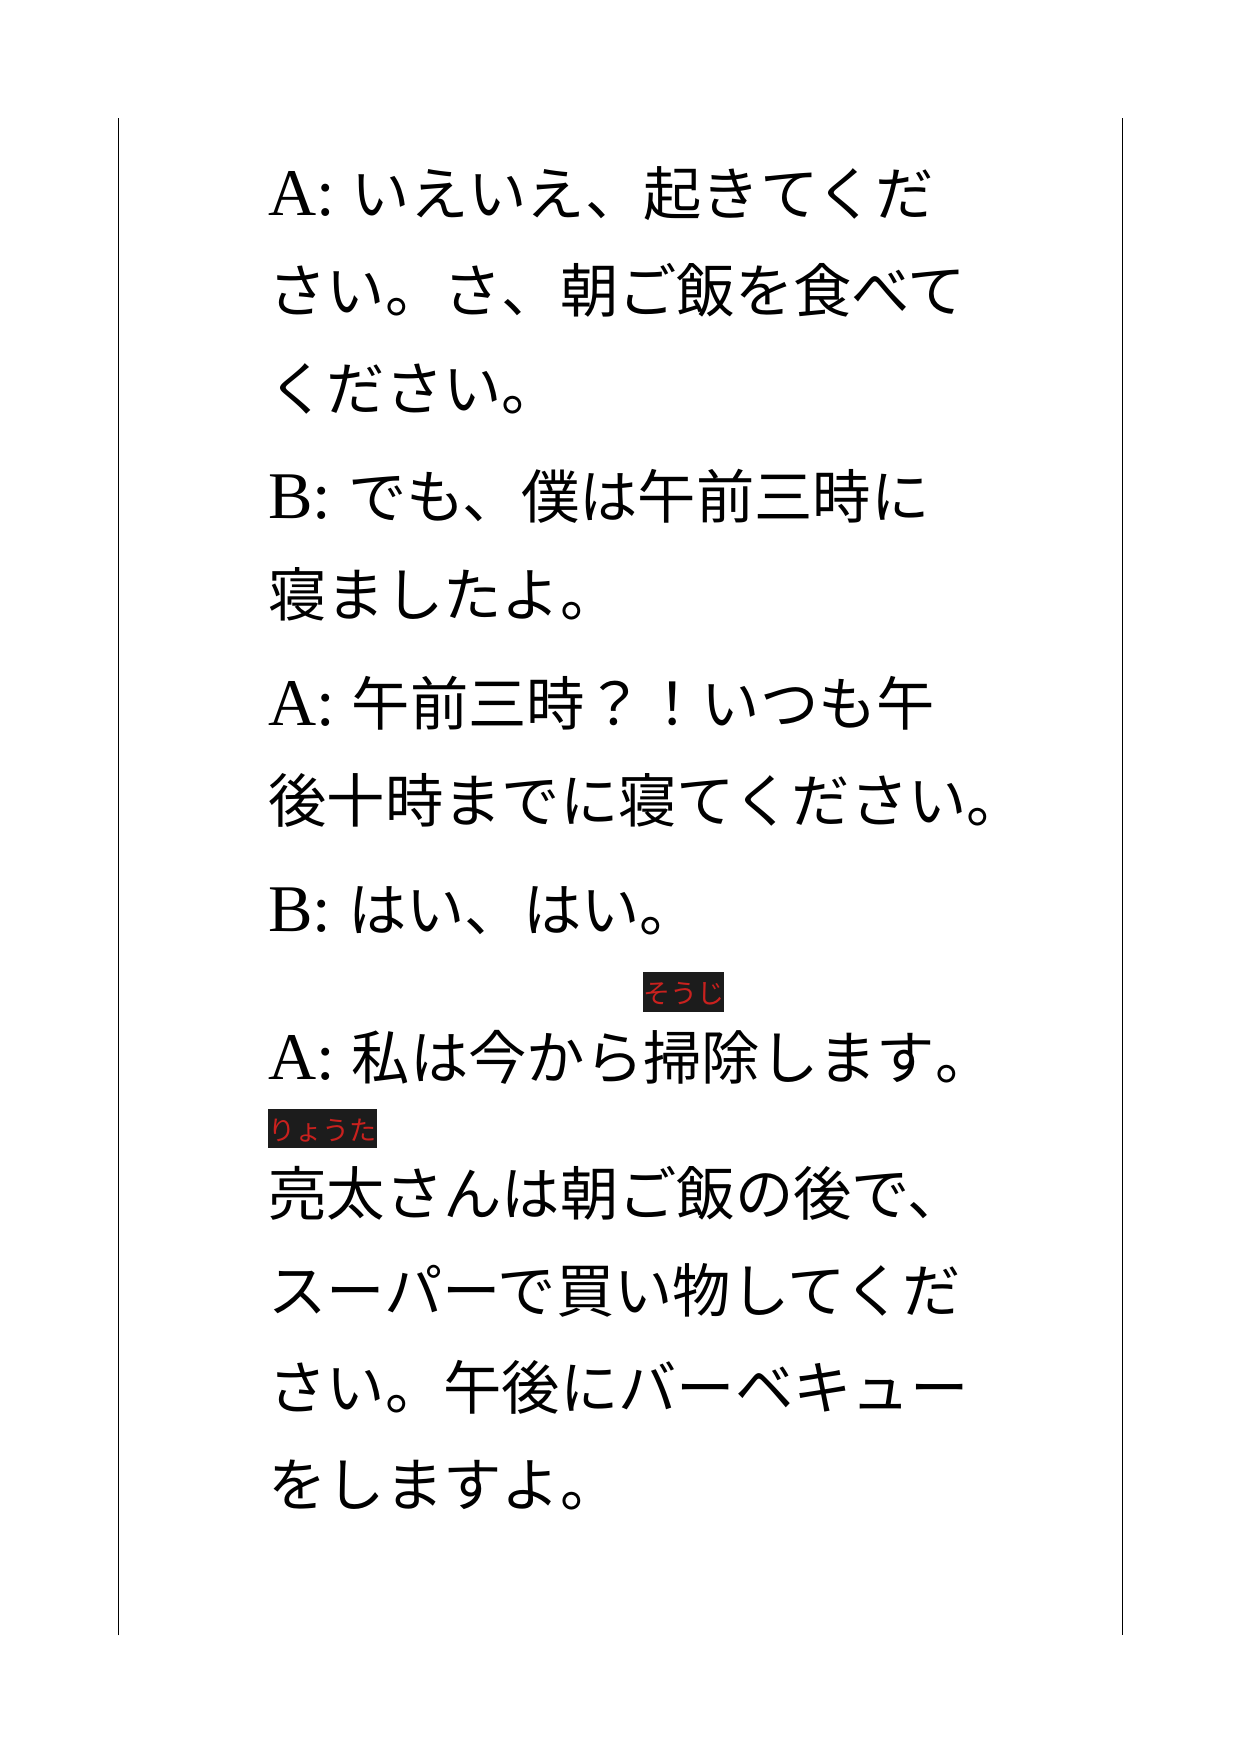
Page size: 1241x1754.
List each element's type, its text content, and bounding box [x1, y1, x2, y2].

text A: いえいえ、起きてください。さ、朝ご飯を食べてください。 [268, 148, 972, 427]
text B: はい、はい。 [268, 863, 972, 948]
text B: でも、僕は午前三時に寝ましたよ。 [268, 451, 972, 633]
text A: 私は今から掃除そうじします。亮太りょうたさんは朝ご飯の後で、スーパーで買い物してください。午後にバーベキューをしますよ。 [268, 972, 972, 1524]
text A: 午前三時？！いつも午後十時までに寝てください。 [268, 657, 972, 839]
